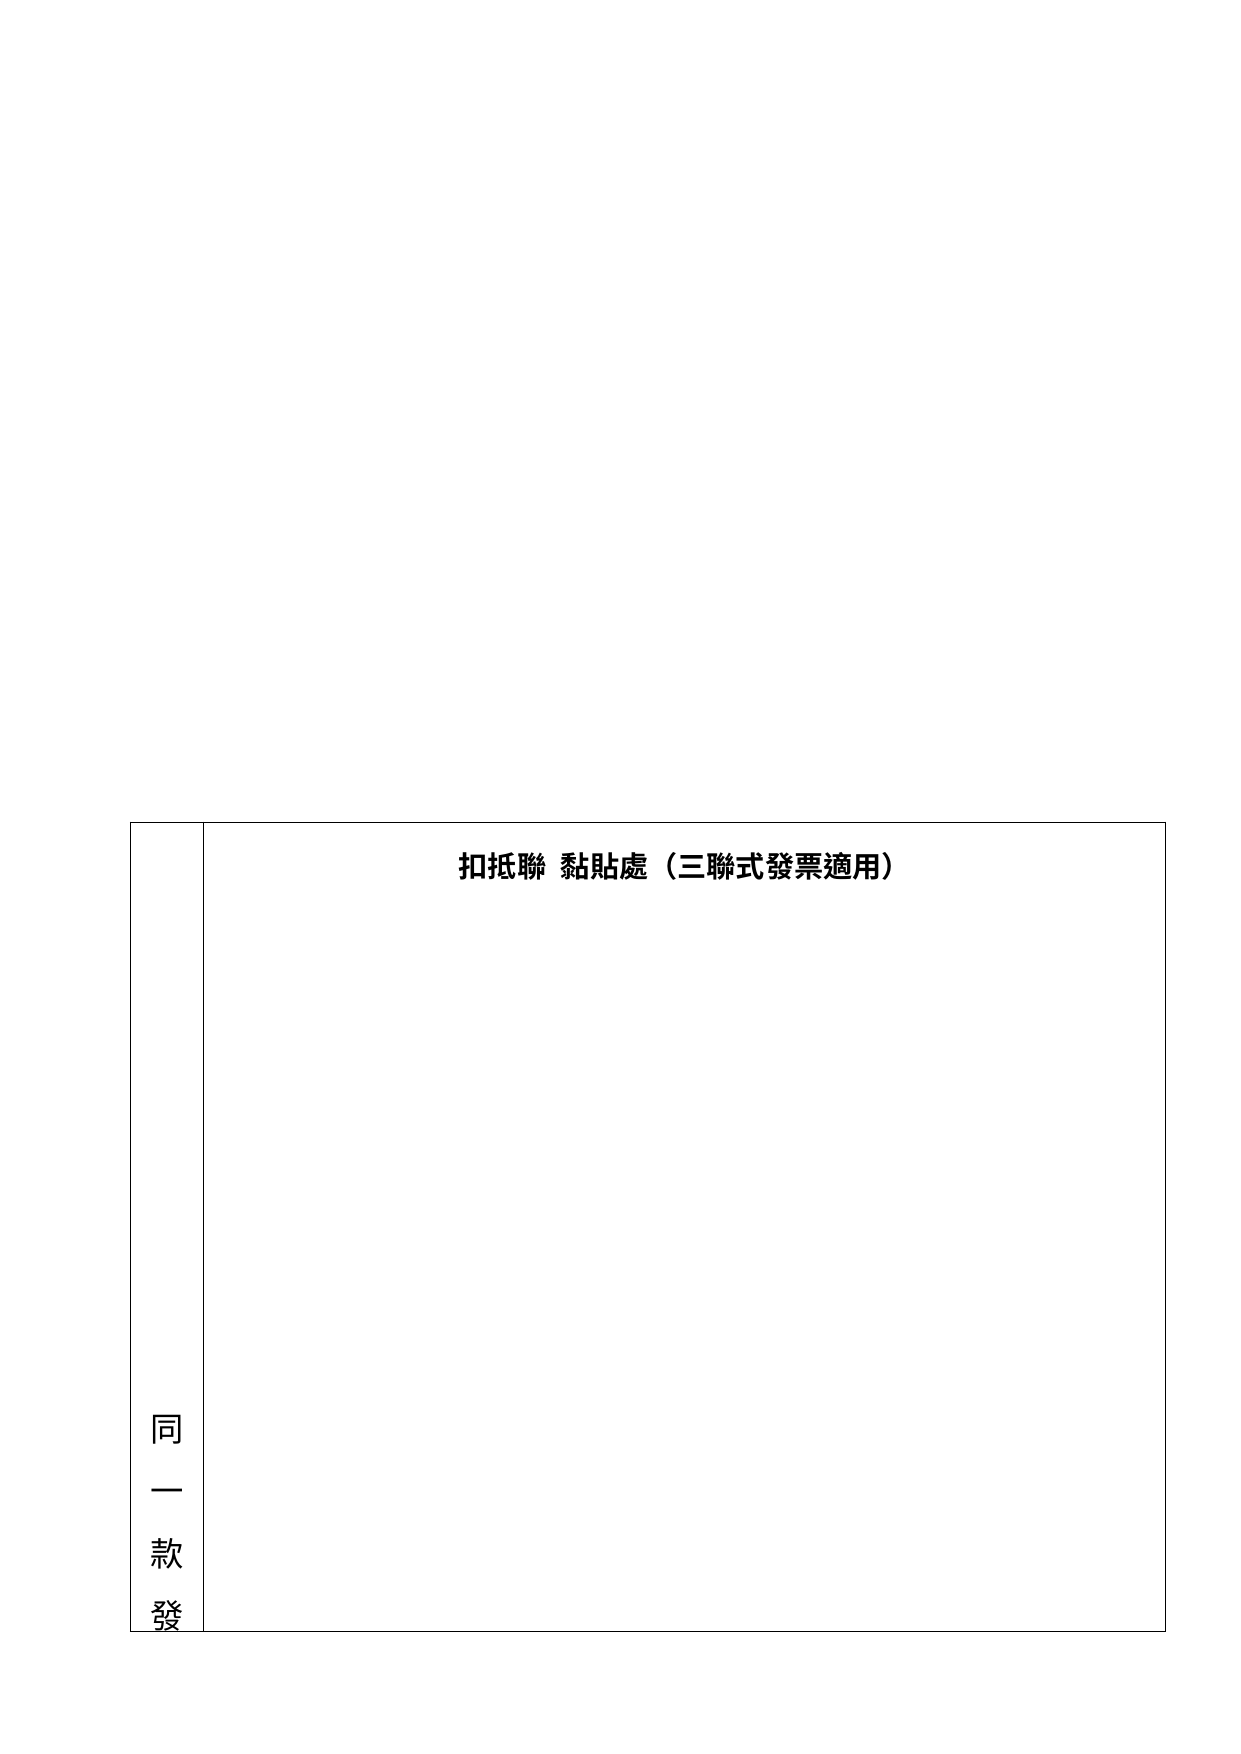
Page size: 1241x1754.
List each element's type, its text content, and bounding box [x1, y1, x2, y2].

table_header 同一款發票或收據 [131, 823, 203, 1631]
table_header 扣抵聯 黏貼處（三聯式發票適用） [204, 823, 1165, 1631]
